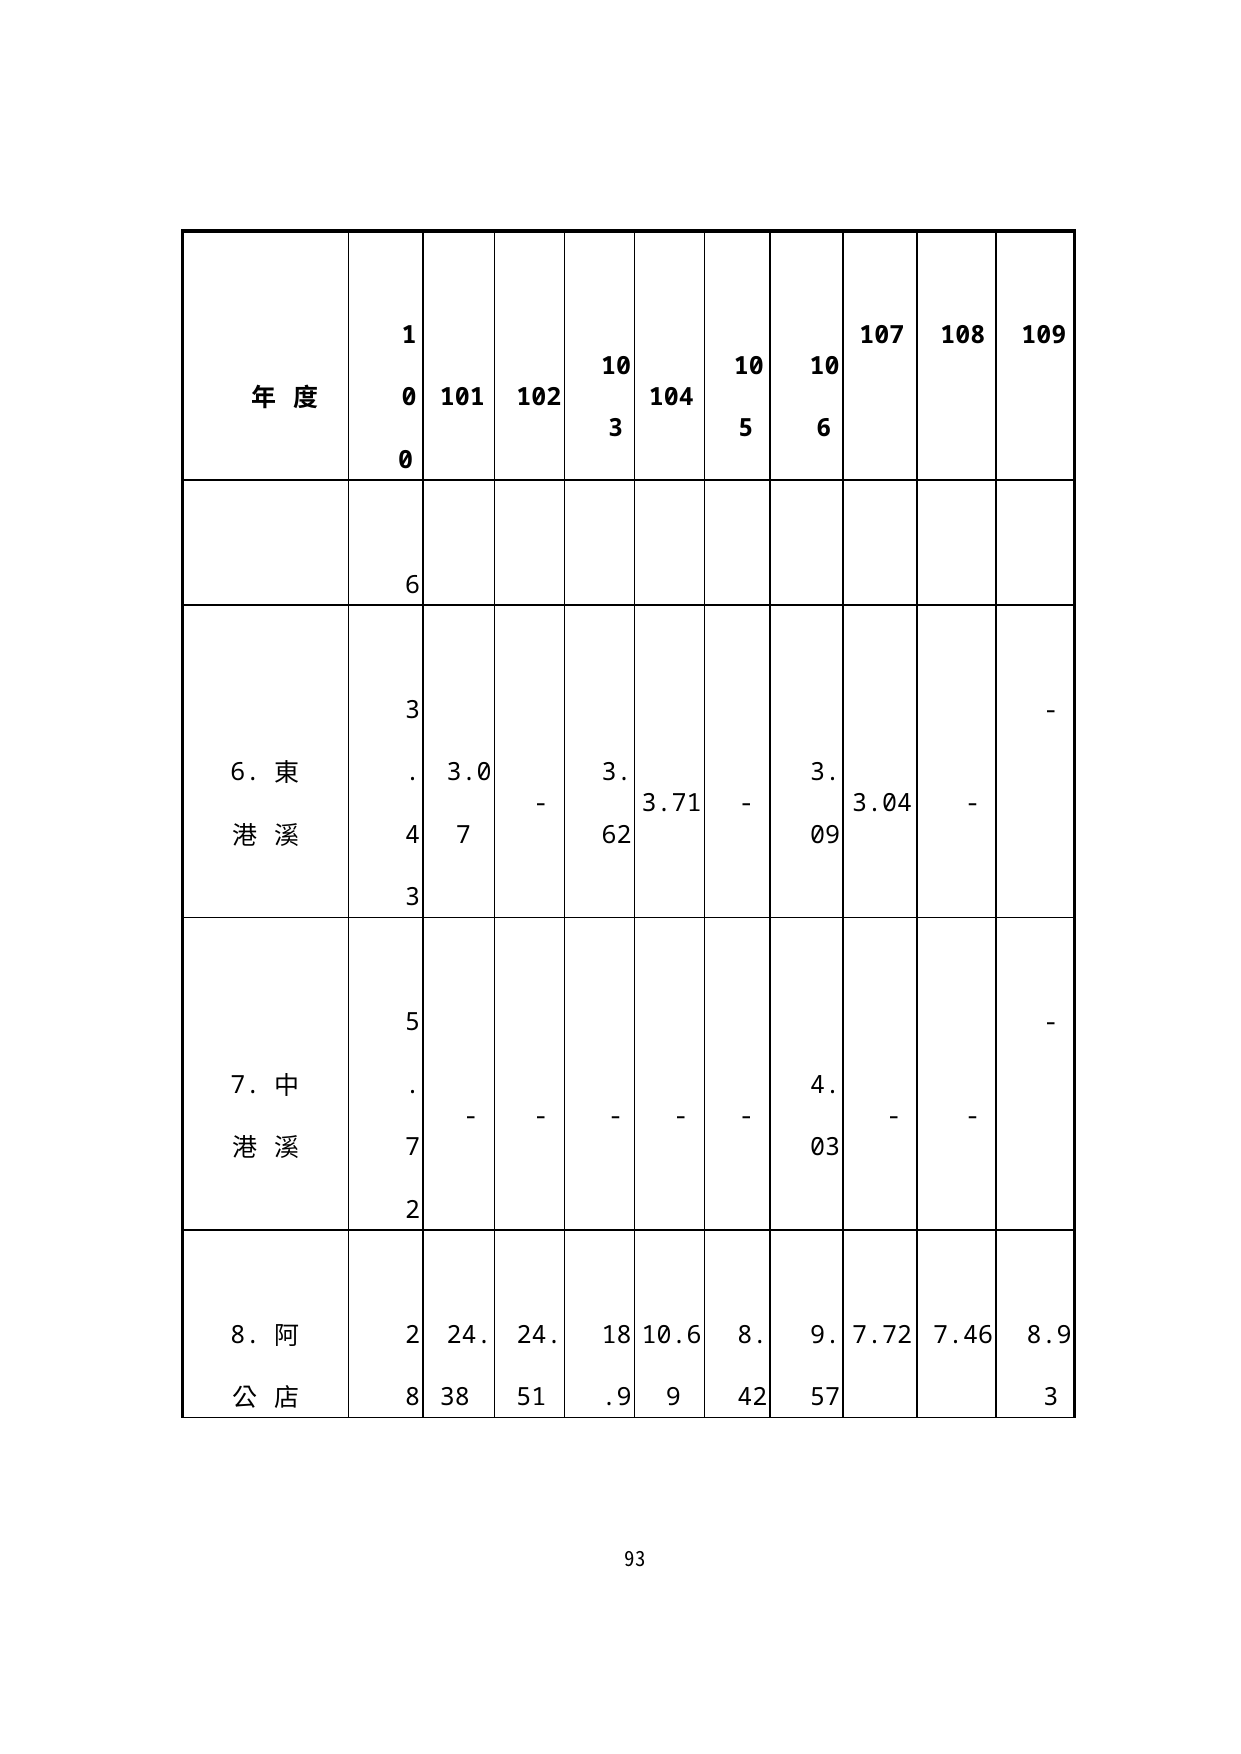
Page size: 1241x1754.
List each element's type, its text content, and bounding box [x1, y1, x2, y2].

table_cell [635, 481, 704, 604]
table_cell [918, 481, 995, 604]
table_cell 18.9 [565, 1231, 634, 1417]
table_cell [495, 481, 564, 604]
table_cell 5.72 [349, 918, 422, 1229]
table_cell 24.51 [495, 1231, 564, 1417]
table_cell - [495, 918, 564, 1229]
table_cell 3.43 [349, 606, 422, 917]
table_cell - [997, 606, 1073, 917]
table_header 109 [997, 233, 1073, 479]
table_cell 7.中港溪 [184, 918, 348, 1229]
table_header 105 [705, 233, 769, 479]
table_cell 7.72 [844, 1231, 916, 1417]
table_cell [565, 481, 634, 604]
table_header 106 [771, 233, 842, 479]
table_header 108 [918, 233, 995, 479]
table_cell 24.38 [424, 1231, 494, 1417]
table_cell 7.46 [918, 1231, 995, 1417]
table_cell 8.93 [997, 1231, 1073, 1417]
table_header 103 [565, 233, 634, 479]
table_cell [997, 481, 1073, 604]
table_cell - [635, 918, 704, 1229]
table_cell 8.42 [705, 1231, 769, 1417]
table_cell 28 [349, 1231, 422, 1417]
table_cell - [997, 918, 1073, 1229]
table_cell 6 [349, 481, 422, 604]
table_header 101 [424, 233, 494, 479]
table_cell 6.東港溪 [184, 606, 348, 917]
table_cell - [495, 606, 564, 917]
table_header 107 [844, 233, 916, 479]
table_header 102 [495, 233, 564, 479]
table_cell 3.71 [635, 606, 704, 917]
table_cell 3.62 [565, 606, 634, 917]
table_cell 4.03 [771, 918, 842, 1229]
table_cell - [918, 606, 995, 917]
table_cell - [705, 606, 769, 917]
table_cell 10.69 [635, 1231, 704, 1417]
table_header 年度 [184, 233, 348, 479]
table_header 104 [635, 233, 704, 479]
table_cell - [565, 918, 634, 1229]
table_cell [771, 481, 842, 604]
table_cell 3.09 [771, 606, 842, 917]
table_cell - [918, 918, 995, 1229]
table_cell - [705, 918, 769, 1229]
table_cell - [844, 918, 916, 1229]
table_header 100 [349, 233, 422, 479]
table_cell [705, 481, 769, 604]
table_cell - [424, 918, 494, 1229]
table_cell 8.阿公店 [184, 1231, 348, 1417]
table_cell [184, 481, 348, 604]
table_cell [424, 481, 494, 604]
table_cell 9.57 [771, 1231, 842, 1417]
table_cell 3.04 [844, 606, 916, 917]
table_cell [844, 481, 916, 604]
table_cell 3.07 [424, 606, 494, 917]
